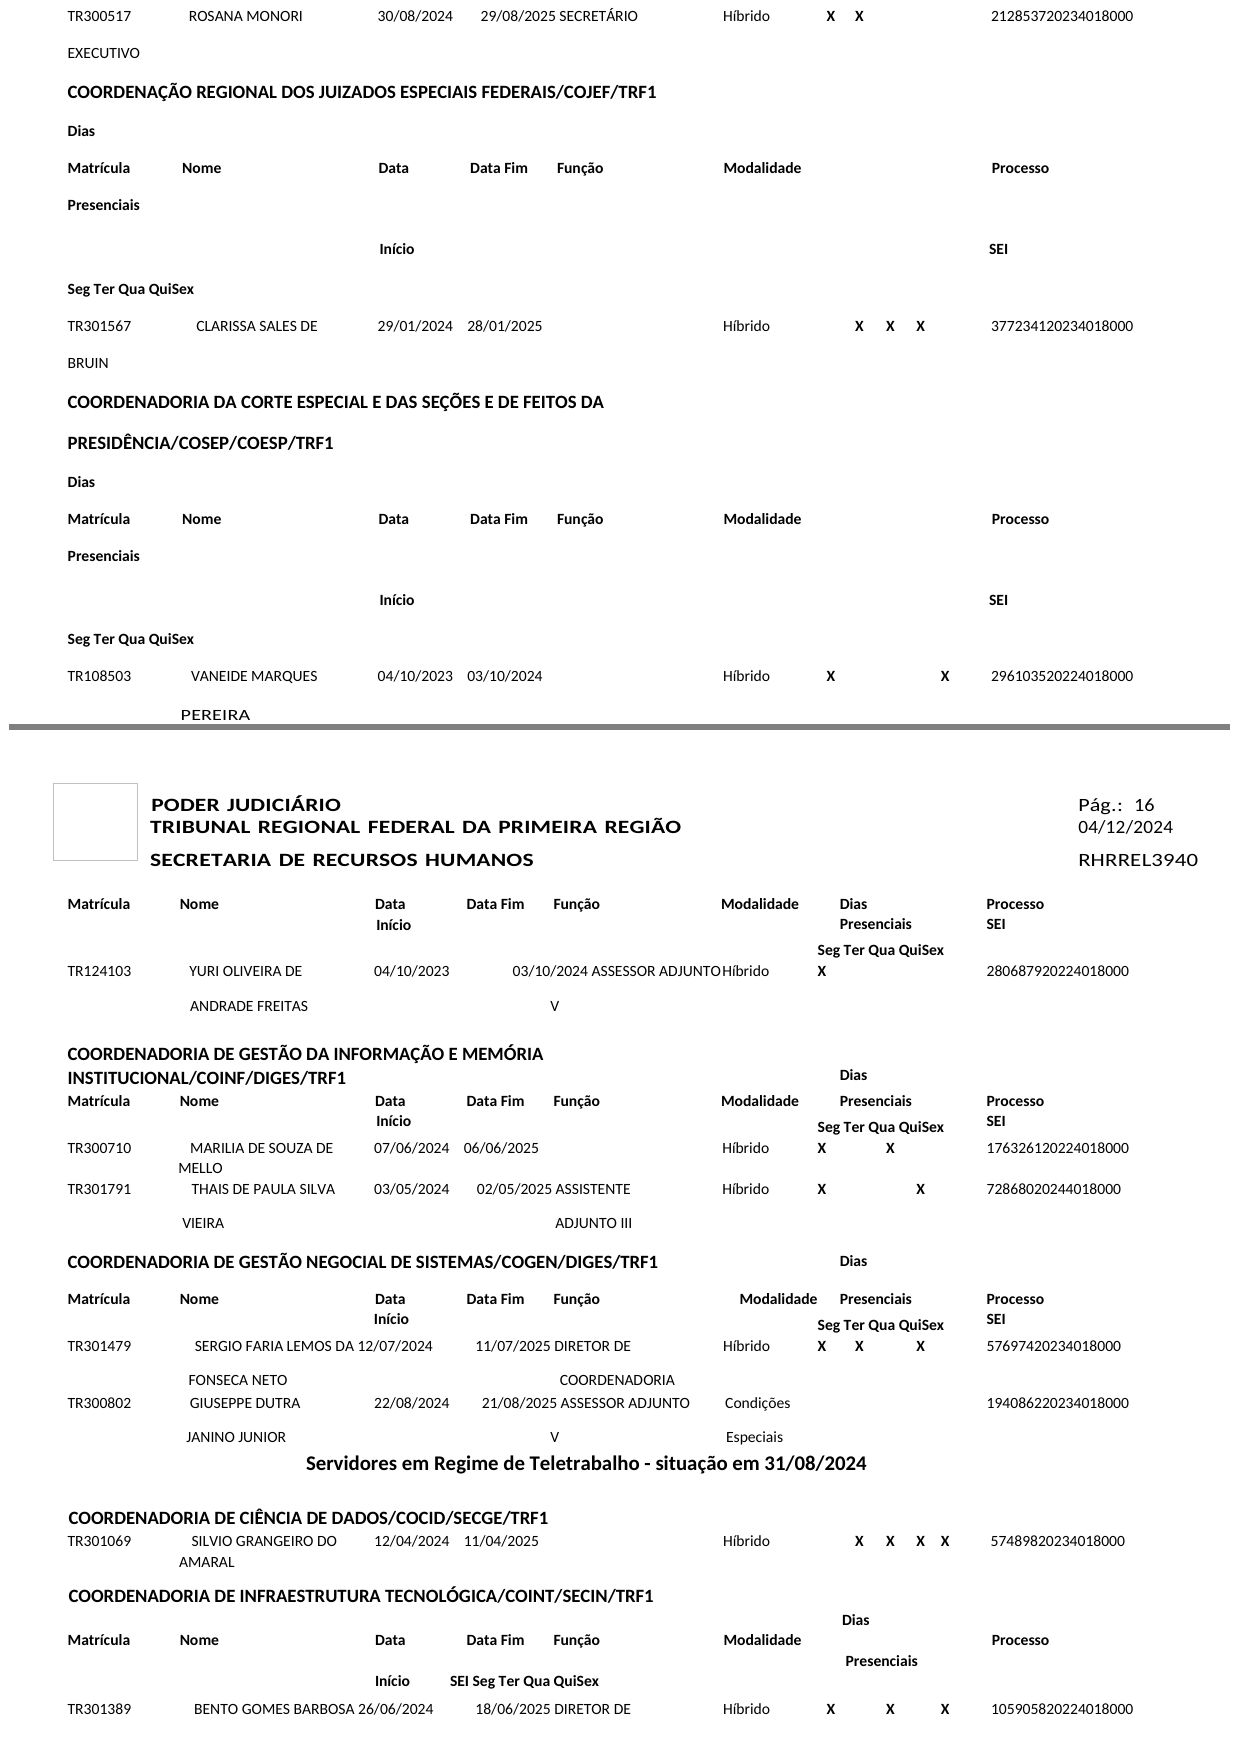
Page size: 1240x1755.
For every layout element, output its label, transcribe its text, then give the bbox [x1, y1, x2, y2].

table_cell 194086220234018000 [986, 1393, 1138, 1450]
subtitle Início SEI Seg Ter Qua QuiSex [375, 1672, 1196, 1691]
table_cell COORDENADORIA DE GESTÃO NEGOCIAL DE SISTEMAS/COGEN/DIGES/TRF1 [68, 1236, 817, 1289]
text Dias [67, 121, 1196, 140]
text Presenciais [67, 195, 1196, 214]
text Seg Ter Qua QuiSex [67, 279, 1196, 298]
text COORDENADORIA DE CIÊNCIA DE DADOS/COCID/SECGE/TRF1 [68, 1506, 1196, 1529]
table_cell 72868020244018000 [986, 1179, 1138, 1289]
table_cell X X [818, 1138, 986, 1179]
table_cell Processo SEI [986, 1289, 1138, 1336]
text TR301069 SILVIO GRANGEIRO DO 12/04/2024 11/04/2025 Híbrido X X X X 57489820234018000 [67, 1531, 1196, 1551]
table_cell TR300802 GIUSEPPE DUTRA 22/08/2024 21/08/2025 ASSESSOR ADJUNTO Condições JANINO JUNIOR V Especiais [68, 1393, 817, 1450]
table_header Processo SEI [986, 894, 1138, 961]
text TR108503 VANEIDE MARQUES 04/10/2023 03/10/2024 Híbrido X X 296103520224018000 [67, 667, 1196, 686]
table_cell TR300710 MARILIA DE SOUZA DE 07/06/2024 06/06/2025 MELLO [68, 1138, 721, 1179]
table_cell Presenciais Seg Ter Qua QuiSex [818, 1289, 986, 1336]
table_cell 57697420234018000 [986, 1336, 1138, 1393]
text Presenciais [67, 546, 1196, 565]
table_cell X X Dias [818, 1179, 986, 1289]
table_cell 176326120224018000 [986, 1138, 1138, 1179]
text Dias [584, 1610, 1127, 1629]
text COORDENADORIA DE INFRAESTRUTURA TECNOLÓGICA/COINT/SECIN/TRF1 [68, 1584, 1196, 1607]
table_cell Híbrido [721, 961, 817, 1091]
text Início SEI [67, 583, 1196, 611]
text Matrícula Nome Data Data Fim Função Modalidade Processo [67, 509, 1196, 528]
text TR301389 BENTO GOMES BARBOSA 26/06/2024 18/06/2025 DIRETOR DE Híbrido X X X 105905820224018000 [67, 1699, 1196, 1718]
text COORDENADORIA DA CORTE ESPECIAL E DAS SEÇÕES E DE FEITOS DA [67, 390, 1196, 413]
table_cell TR301479 SERGIO FARIA LEMOS DA 12/07/2024 11/07/2025 DIRETOR DE Híbrido FONSECA NETO COORDENADORIA [68, 1336, 817, 1393]
table_cell Matrícula Nome Data Data Fim Função Modalidade Início [68, 1289, 817, 1336]
table_cell Híbrido [721, 1179, 817, 1236]
table_header Dias Presenciais Seg Ter Qua QuiSex [818, 894, 986, 961]
table_cell TR301791 THAIS DE PAULA SILVA 03/05/2024 02/05/2025 ASSISTENTE VIEIRA ADJUNTO III [68, 1179, 721, 1236]
subtitle Servidores em Regime de Teletrabalho - situação em 31/08/2024 [306, 1450, 1196, 1476]
text PRESIDÊNCIA/COSEP/COESP/TRF1 [67, 431, 1196, 454]
text COORDENAÇÃO REGIONAL DOS JUIZADOS ESPECIAIS FEDERAIS/COJEF/TRF1 [67, 80, 1196, 103]
table_cell X Dias [818, 961, 986, 1091]
text Matrícula Nome Data Data Fim Função Modalidade Processo [67, 158, 1196, 177]
table_cell 280687920224018000 [986, 961, 1138, 1091]
table_header Modalidade [721, 894, 817, 961]
table_cell Modalidade [721, 1091, 817, 1138]
text EXECUTIVO [67, 43, 1196, 62]
table_cell X X X [818, 1336, 986, 1393]
table_cell [818, 1393, 986, 1450]
table_cell Matrícula Nome Data Data Fim Função Início [68, 1091, 721, 1138]
text Início SEI [67, 232, 1196, 260]
text TR301567 CLARISSA SALES DE 29/01/2024 28/01/2025 Híbrido X X X 377234120234018000 [67, 316, 1196, 335]
table_cell TR124103 YURI OLIVEIRA DE 04/10/2023 03/10/2024 ASSESSOR ADJUNTO ANDRADE FREITAS V COORDENADORIA DE GESTÃO DA INFORMAÇÃO E MEMÓRIA INSTITUCIONAL/COINF/DIGES/TRF1 [68, 961, 721, 1091]
text Dias [67, 472, 1196, 491]
text BRUIN [67, 353, 1196, 372]
text AMARAL [179, 1552, 1196, 1571]
text Matrícula Nome Data Data Fim Função Modalidade Processo [67, 1631, 1196, 1650]
table_cell Processo SEI [986, 1091, 1138, 1138]
text Seg Ter Qua QuiSex [67, 629, 1196, 649]
table_cell Híbrido [721, 1138, 817, 1179]
text TR300517 ROSANA MONORI 30/08/2024 29/08/2025 SECRETÁRIO Híbrido X X 212853720234018000 [67, 6, 1196, 25]
text Presenciais [584, 1651, 1179, 1670]
table_cell Presenciais Seg Ter Qua QuiSex [818, 1091, 986, 1138]
table_header Matrícula Nome Data Data Fim Função Início [68, 894, 721, 961]
